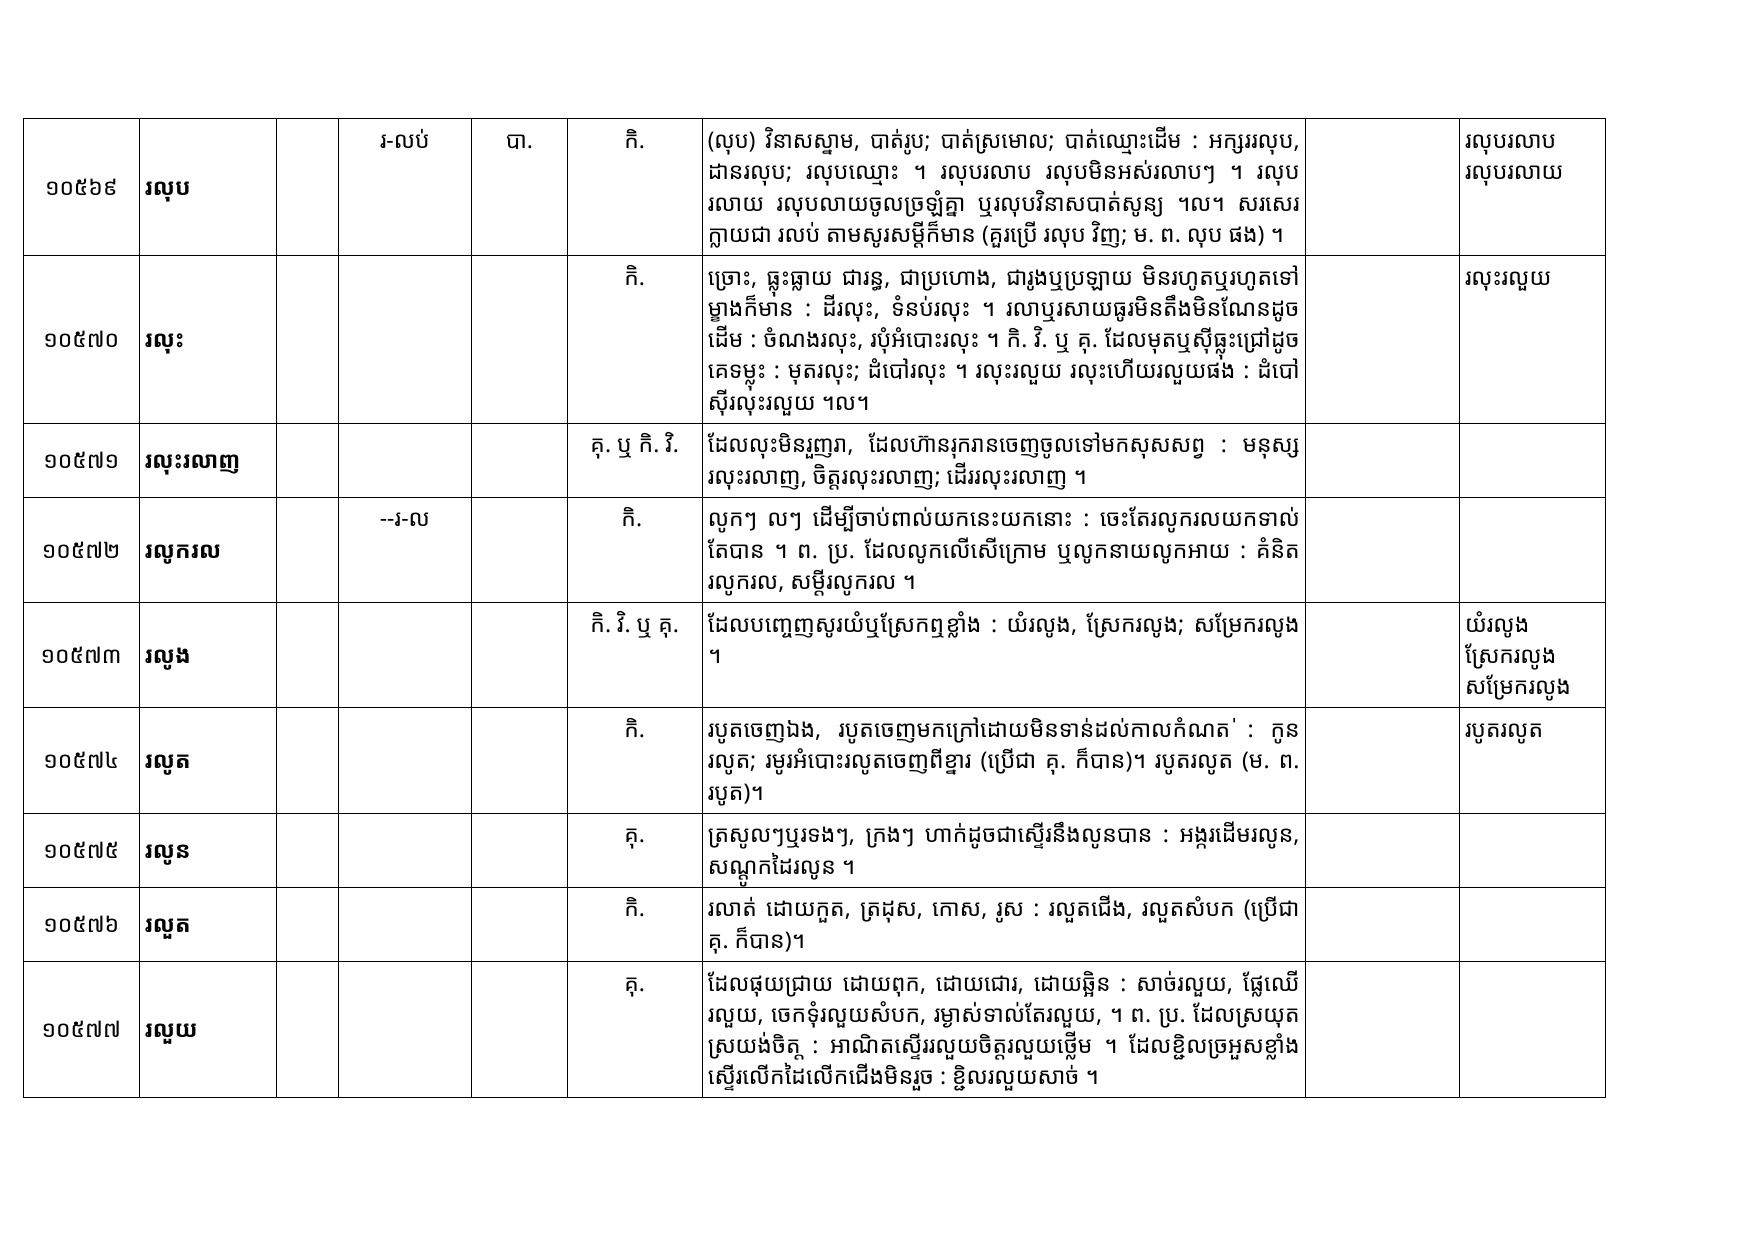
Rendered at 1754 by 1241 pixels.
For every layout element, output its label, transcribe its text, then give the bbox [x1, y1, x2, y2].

table_cell រលូត [140, 708, 276, 812]
table_cell [339, 256, 471, 422]
table_cell [339, 814, 471, 887]
table_cell [472, 424, 567, 497]
table_cell (លុប) វិនាស​ស្នាម, បាត់​រូប; បាត់​ស្រមោល; បាត់​ឈ្មោះ​ដើម : អក្សរ​រលុប, ដាន​រលុប; រលុប​ឈ្មោះ ។ រលុប​រលាប រលុប​មិន​អស់​រលាប​ៗ ។ រលុប​រលាយ រលុប​លាយ​ចូល​ច្រឡំ​គ្នា ឬ​រលុប​វិនាស​បាត់​សូន្យ ។ល។ សរសេរ​ក្លាយ​ជា រលប់ តាម​សូរ​សម្ដី​ក៏​មាន (គួរ​ប្រើ​ រលុប វិញ; ម. ព. លុប ផង) ។ [703, 119, 1305, 255]
table_cell រលួយ [140, 962, 276, 1097]
table_cell [1460, 814, 1605, 887]
table_cell ច្រោះ, ធ្លុះ​ធ្លាយ ជា​រន្ធ, ជា​ប្រហោង, ជា​រូង​ឬ​ប្រឡាយ មិន​រហូត​ឬ​រហូត​ទៅ​ម្ខាង​ក៏​មាន : ដី​រលុះ, ទំនប់​រលុះ ។ រលា​ឬ​រសាយ​ធូរ​មិន​តឹង​មិន​ណែន​ដូច​ដើម : ចំណង​រលុះ, របុំ​អំបោះ​រលុះ ។ កិ. វិ. ឬ គុ. ដែល​មុត​ឬ​ស៊ី​ធ្លុះ​ជ្រៅ​ដូច​គេ​ទម្លុះ : មុត​រលុះ; ដំបៅ​រលុះ ។ រលុះ​រលួយ រលុះ​ហើយ​រលួយ​ផង : ដំបៅ​ស៊ី​រលុះ​រលួយ ។ល។ [703, 256, 1305, 422]
table_cell [339, 708, 471, 812]
table_cell --រ-ល [339, 498, 471, 602]
table_cell [277, 962, 338, 1097]
table_cell ១០៥៧៧ [24, 962, 139, 1097]
table_cell គុ. [568, 962, 702, 1097]
table_cell រលាត់ ដោយ​កួត, ត្រដុស, កោស, រូស : រលួត​ជើង, រលួត​សំបក (ប្រើ​ជា គុ. ក៏​បាន)។ [703, 888, 1305, 961]
table_cell [1460, 498, 1605, 602]
table_cell រលុះ [140, 256, 276, 422]
table_cell [1460, 962, 1605, 1097]
table_cell [1306, 603, 1459, 707]
table_cell [339, 888, 471, 961]
table_cell [472, 962, 567, 1097]
table_cell [1306, 119, 1459, 255]
table_cell ១០៥៧៣ [24, 603, 139, 707]
table_cell [1306, 888, 1459, 961]
table_cell ១០៥៧៥ [24, 814, 139, 887]
table_cell គុ. [568, 814, 702, 887]
table_cell ១០៥៧២ [24, 498, 139, 602]
table_cell លូក​ៗ ល​ៗ ដើម្បី​ចាប់​ពាល់​យក​នេះ​យក​នោះ : ចេះ​តែ​រលូក​រល​យក​ទាល់​តែ​បាន ។ ព. ប្រ. ដែល​លូក​លើ​សើ​ក្រោម ឬ​លូក​នាយ​លូក​អាយ : គំនិត​រលូក​រល, សម្ដី​រលូក​រល ។ [703, 498, 1305, 602]
table_cell [277, 603, 338, 707]
table_cell បា. [472, 119, 567, 255]
table_cell [277, 498, 338, 602]
table_cell [339, 424, 471, 497]
table_cell រលុប [140, 119, 276, 255]
table_cell ដែល​ផុយ​ជ្រាយ ដោយ​ពុក, ដោយ​ជោរ, ដោយ​ឆ្អិន : សាច់​រលួយ, ផ្លែ​ឈើ​រលួយ, ចេក​ទុំ​រលួយ​សំបក, រម្ងាស់​ទាល់​តែ​រលួយ, ។ ព. ប្រ. ដែល​ស្រយុត​ស្រយង់​ចិត្ត : អាណិត​ស្ទើរ​រលួយ​ចិត្ត​រលួយ​ថ្លើម ។ ដែល​ខ្ជិល​ច្រអួស​ខ្លាំង​ស្ទើរ​លើក​ដៃ​លើក​ជើង​មិន​រួច : ខ្ជិល​រលួយ​សាច់ ។ [703, 962, 1305, 1097]
table_cell [472, 498, 567, 602]
table_cell ១០៥៧៤ [24, 708, 139, 812]
table_cell [277, 424, 338, 497]
table_cell ១០៥៧០ [24, 256, 139, 422]
table_cell ១០៥៧៦ [24, 888, 139, 961]
table_cell [1306, 498, 1459, 602]
table_cell រលូក​រល [140, 498, 276, 602]
table_cell រលូង [140, 603, 276, 707]
table_cell រ-លប់ [339, 119, 471, 255]
table_cell ១០៥៦៩ [24, 119, 139, 255]
table_cell [1306, 814, 1459, 887]
table_cell រលុះរលាញ [140, 424, 276, 497]
table_cell ត្រសូល​ៗ​ឬ​រទង​ៗ, ក្រង​ៗ ហាក់​ដូច​ជា​ស្ទើរ​នឹង​លូន​បាន : អង្ករ​ដើម​រលូន, សណ្តូក​ដៃ​រលូន ។ [703, 814, 1305, 887]
table_cell រលុះ​រលួយ [1460, 256, 1605, 422]
table_cell [472, 256, 567, 422]
table_cell របូត​ចេញ​ឯង, របូត​ចេញ​មក​ក្រៅ​ដោយ​មិន​ទាន់​ដល់​កាល​កំណត់ : កូន​រលូត; រមូរ​អំបោះ​រលូត​ចេញ​ពី​ខ្នារ (ប្រើ​ជា គុ. ក៏​បាន)។ របូត​រលូត (ម. ព. របូត)។ [703, 708, 1305, 812]
table_cell កិ. [568, 119, 702, 255]
table_cell កិ. [568, 888, 702, 961]
table_cell ដែល​បញ្ចេញ​សូរ​យំ​ឬ​ស្រែក​ឮ​ខ្លាំង : យំ​រលូង, ស្រែក​រលូង; សម្រែក​រលូង ។ [703, 603, 1305, 707]
table_cell [339, 962, 471, 1097]
table_cell [277, 814, 338, 887]
table_cell គុ. ឬ កិ. វិ. [568, 424, 702, 497]
table_cell យំ​រលូង ស្រែក​រលូង សម្រែក​រលូង [1460, 603, 1605, 707]
table_cell ១០៥៧១ [24, 424, 139, 497]
table_cell [1306, 708, 1459, 812]
table_cell [472, 814, 567, 887]
table_cell [1460, 888, 1605, 961]
table_cell [472, 603, 567, 707]
table_cell កិ. វិ. ឬ គុ. [568, 603, 702, 707]
table_cell ដែល​លុះ​មិន​រួញរា, ដែល​ហ៊ាន​រុករាន​ចេញ​ចូល​ទៅ​មក​សុស​សព្វ : មនុស្ស​រលុះ​រលាញ, ចិត្ត​រលុះ​រលាញ; ដើរ​រលុះ​រលាញ ។ [703, 424, 1305, 497]
table_cell រលូន [140, 814, 276, 887]
table_cell រលួត [140, 888, 276, 961]
table_cell [472, 888, 567, 961]
table_cell រលុប​រលាប រលុប​រលាយ [1460, 119, 1605, 255]
table_cell [1306, 962, 1459, 1097]
table_cell [277, 888, 338, 961]
table_cell [277, 256, 338, 422]
table_cell [277, 708, 338, 812]
table_cell [277, 119, 338, 255]
table_cell កិ. [568, 498, 702, 602]
table_cell [1460, 424, 1605, 497]
table_cell [472, 708, 567, 812]
table_cell [1306, 424, 1459, 497]
table_cell [339, 603, 471, 707]
table_cell [1306, 256, 1459, 422]
table_cell របូត​រលូត [1460, 708, 1605, 812]
table_cell កិ. [568, 256, 702, 422]
table_cell កិ. [568, 708, 702, 812]
